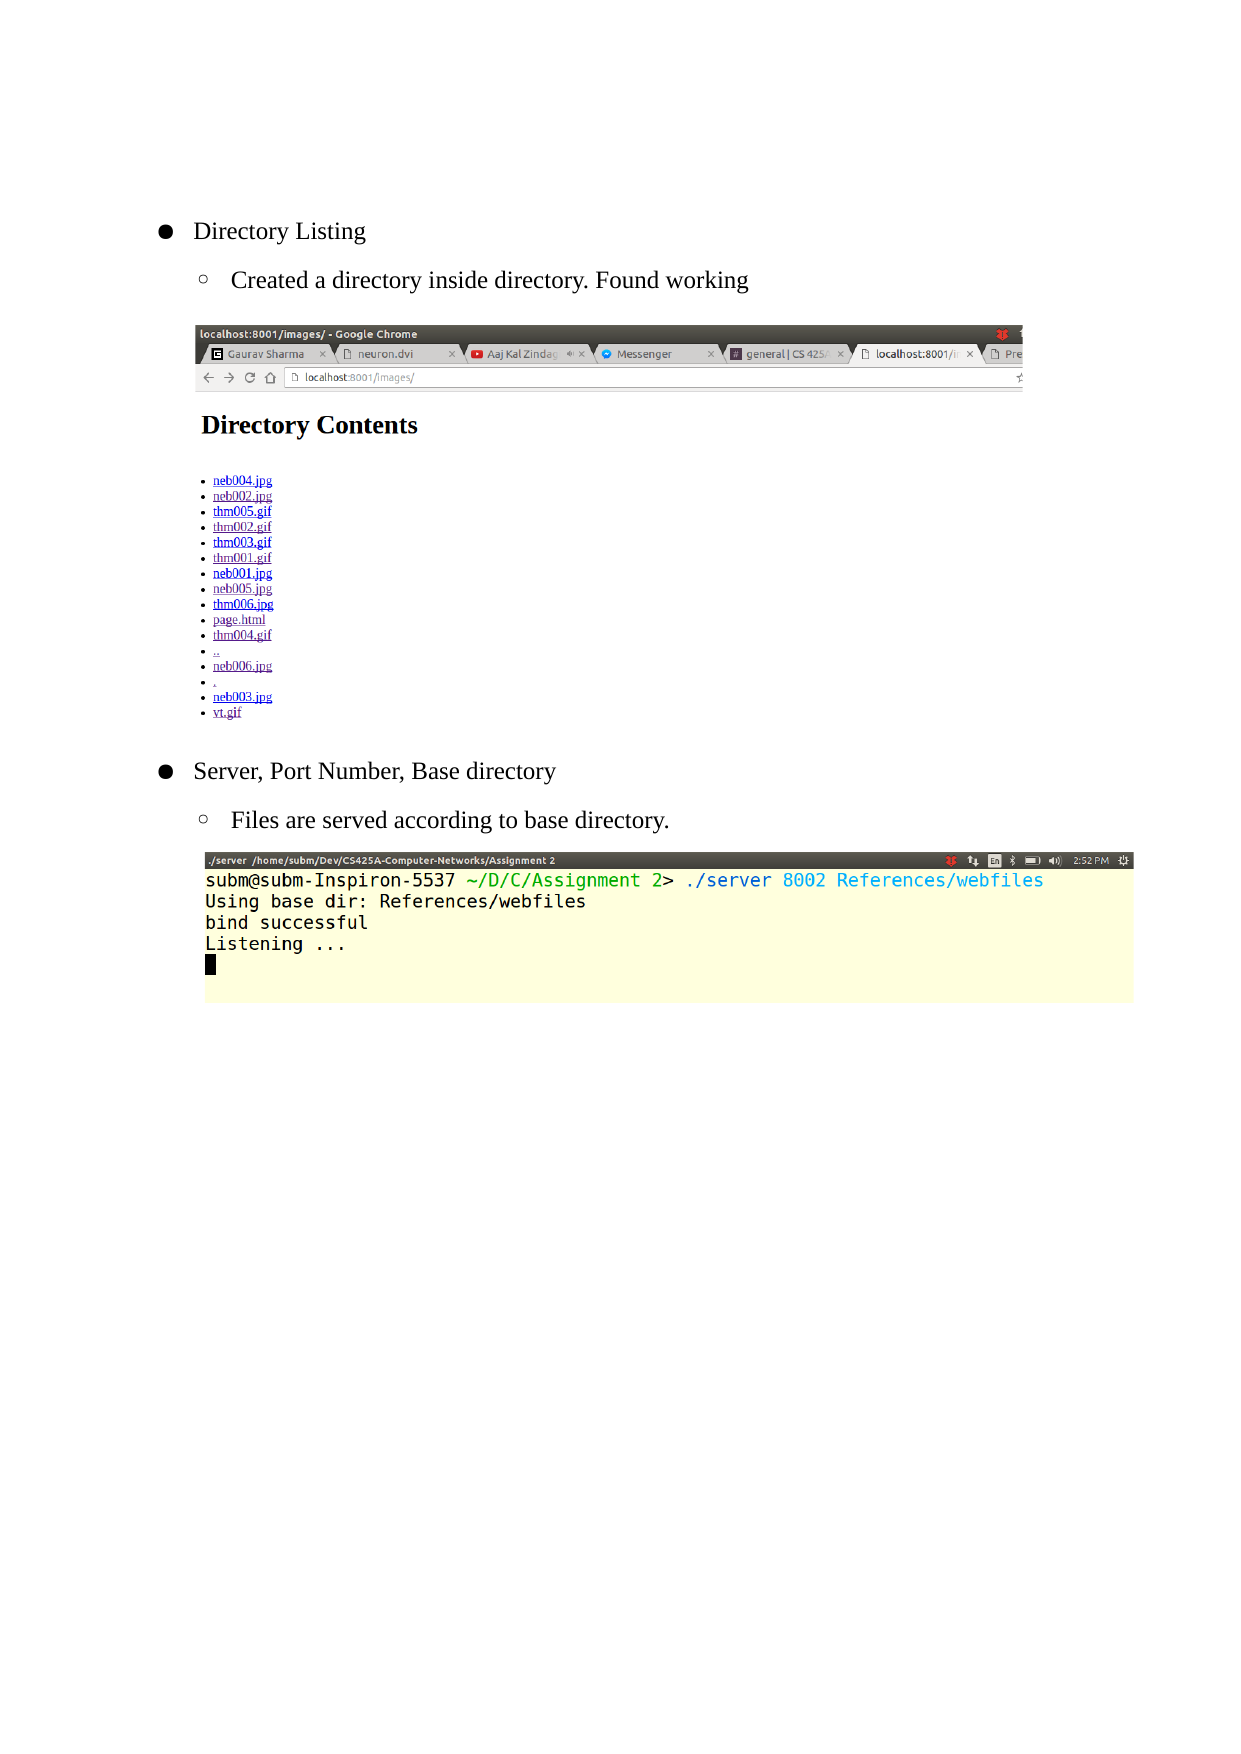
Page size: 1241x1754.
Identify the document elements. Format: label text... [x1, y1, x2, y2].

picture [195, 325, 1023, 759]
list Created a directory inside directory. Found working [193, 265, 1122, 294]
list Directory Listing [156, 216, 1122, 245]
list Server, Port Number, Base directory [156, 756, 1122, 785]
list Files are served according to base directory. [193, 805, 1122, 834]
